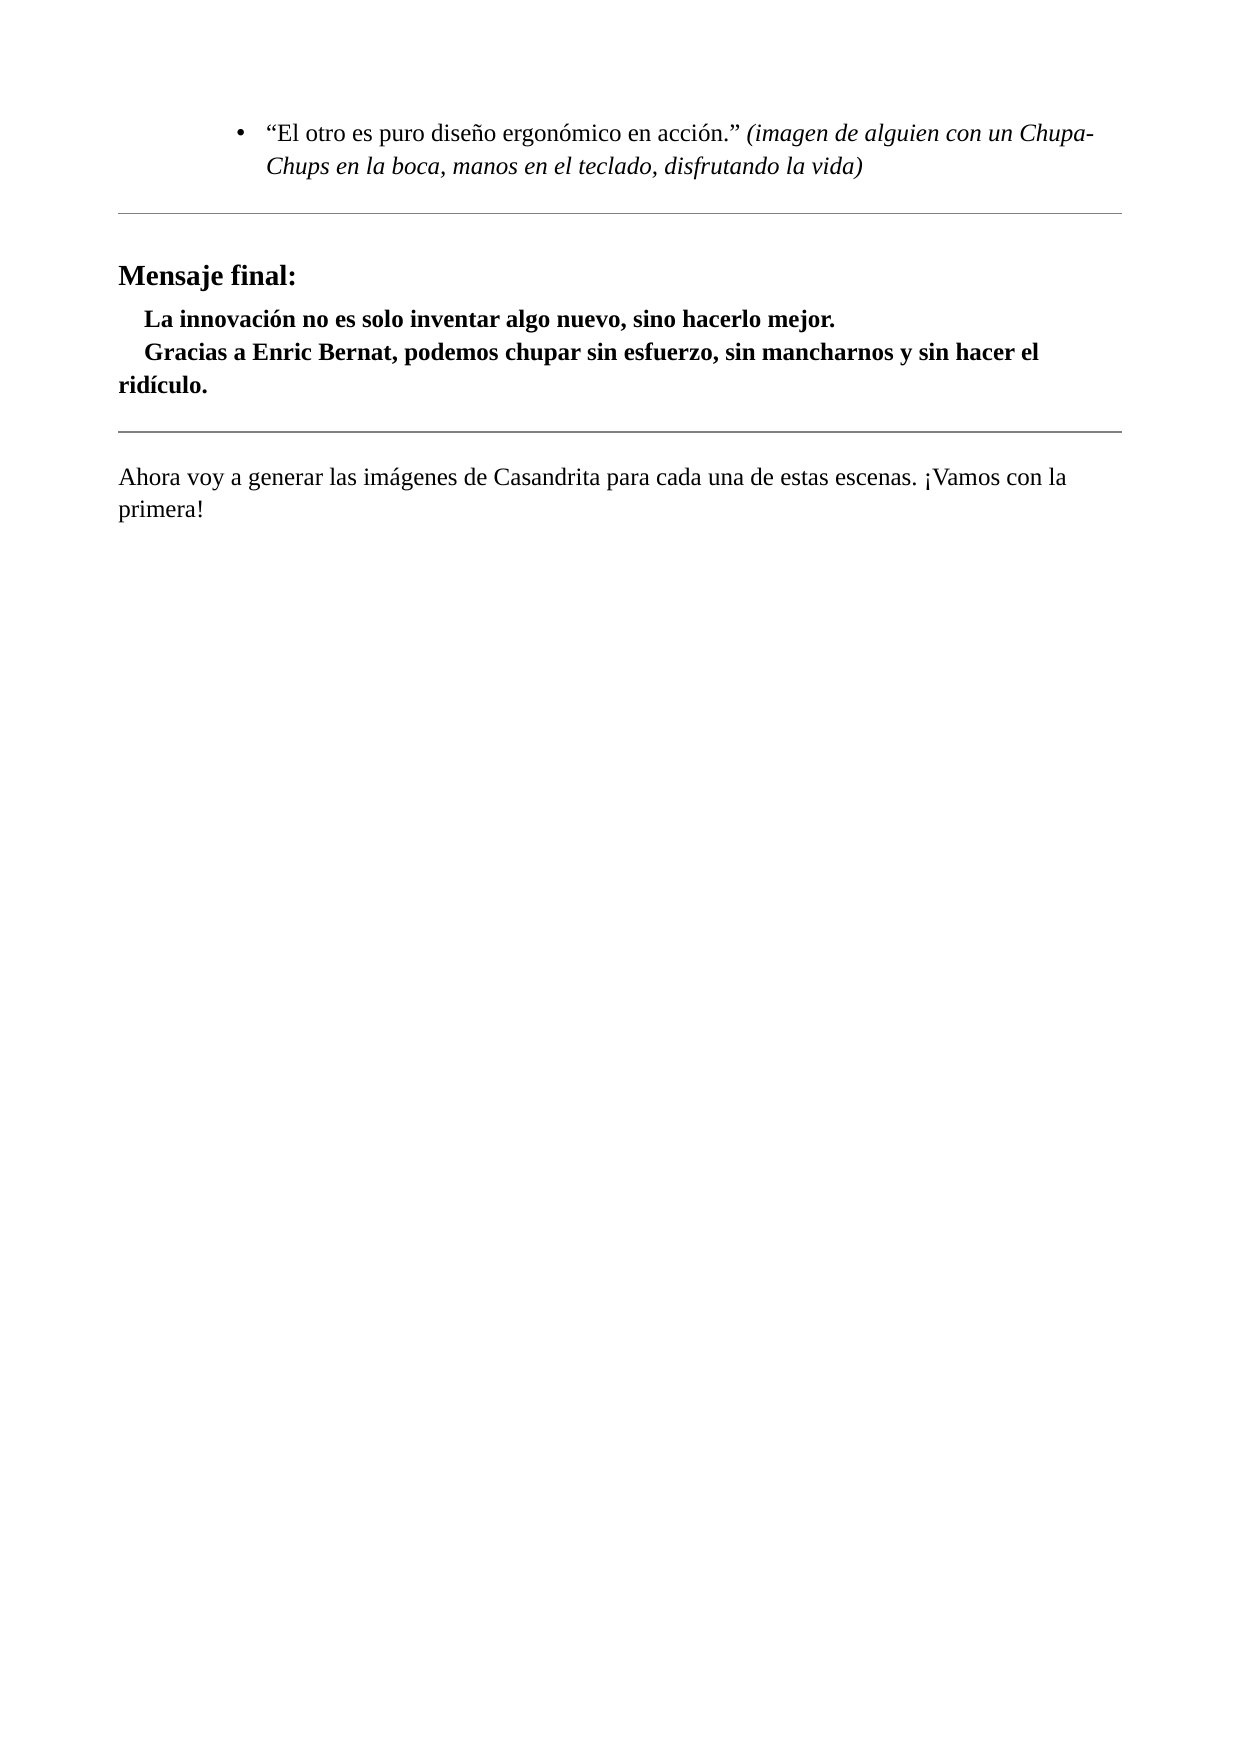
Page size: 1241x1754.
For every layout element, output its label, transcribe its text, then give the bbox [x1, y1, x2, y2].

list “El otro es puro diseño ergonómico en acción.” (imagen de alguien con un Chupa-Chups en la boca, manos en el teclado, disfrutando la vida) [236, 118, 1122, 180]
text Ahora voy a generar las imágenes de Casandrita para cada una de estas escenas. ¡Vamos con la primera! 🎨 [118, 462, 1122, 523]
text 📌 La innovación no es solo inventar algo nuevo, sino hacerlo mejor. 💡 Gracias a Enric Bernat, podemos chupar sin esfuerzo, sin mancharnos y sin hacer el ridículo. [118, 304, 1122, 398]
subtitle Mensaje final: [118, 258, 1122, 291]
